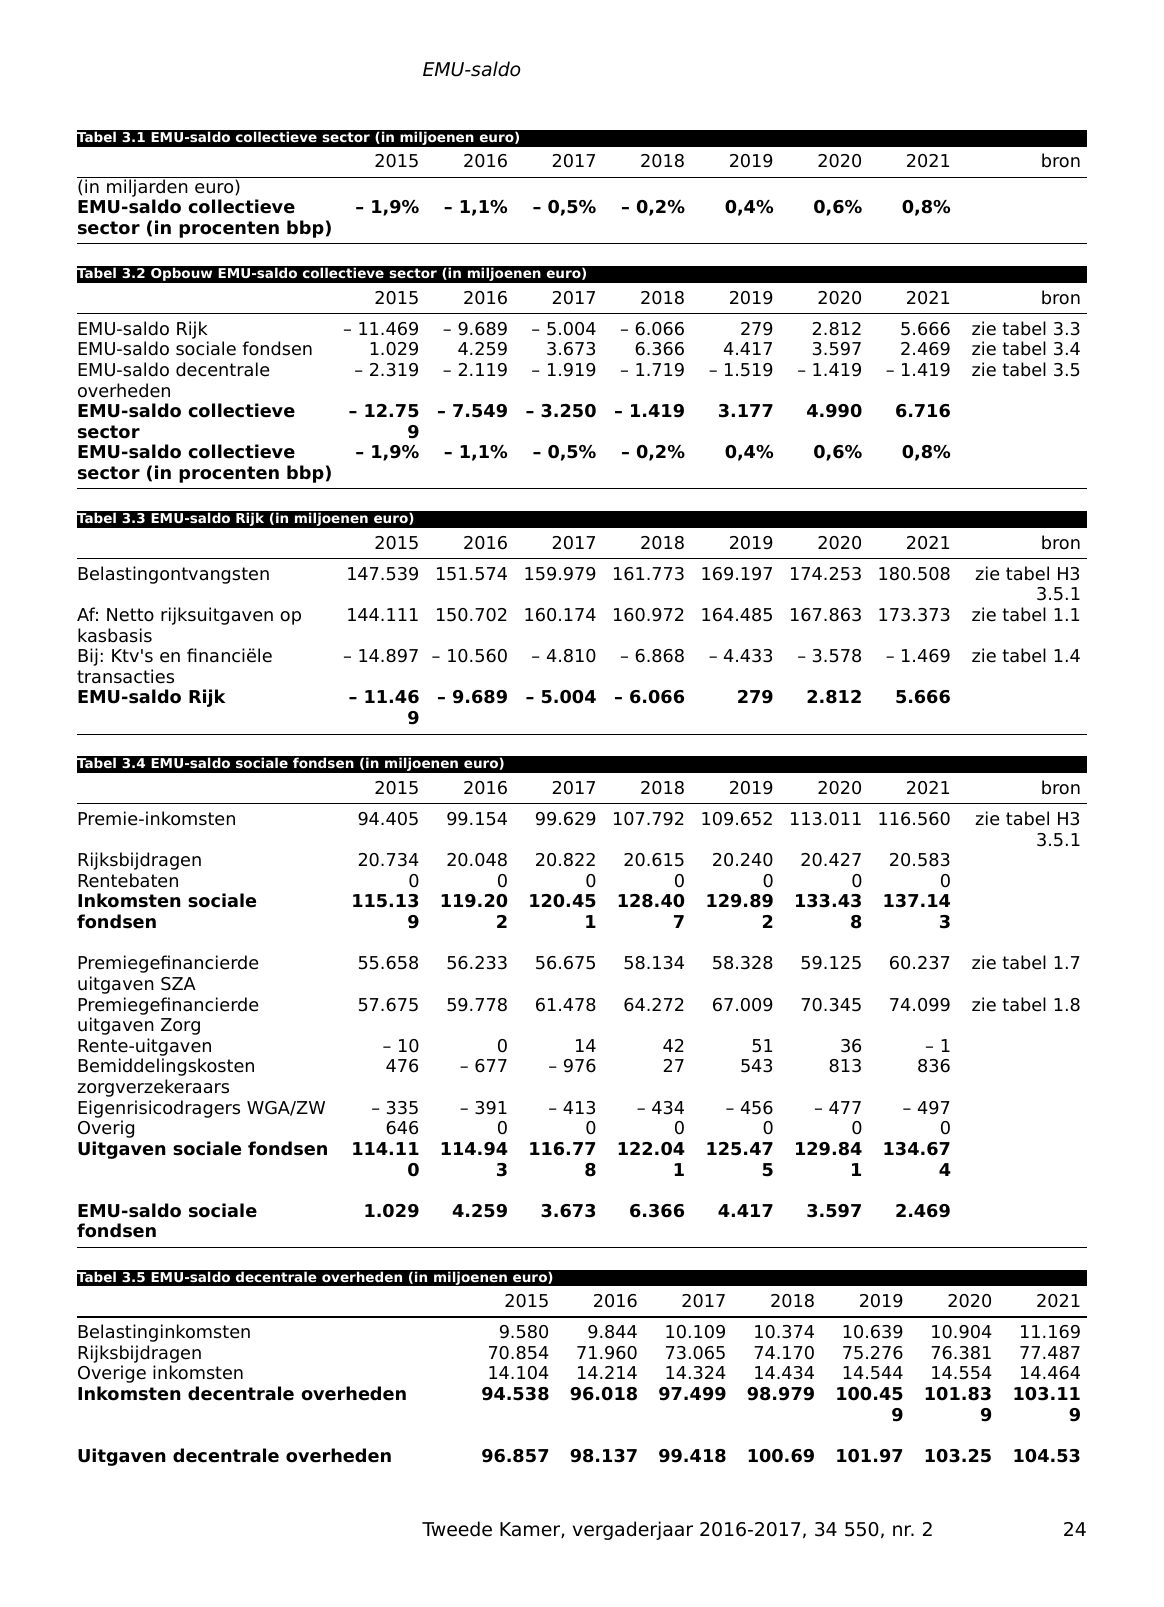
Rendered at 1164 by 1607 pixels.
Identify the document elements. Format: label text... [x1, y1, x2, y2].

table_cell [957, 688, 1087, 733]
table_cell 0 [780, 871, 868, 891]
table_cell Belastinginkomsten [77, 1318, 466, 1343]
table_cell 2019 [821, 1286, 909, 1316]
table_cell [77, 528, 337, 558]
table_cell [77, 1425, 466, 1446]
table_cell 73.065 [644, 1343, 732, 1363]
table_cell 14.464 [998, 1363, 1087, 1384]
table_cell Overig [77, 1118, 337, 1139]
table_cell Eigenrisicodragers WGA/ZW [77, 1098, 337, 1118]
table_cell 9.580 [466, 1318, 555, 1343]
table_cell 115.139 [337, 891, 425, 933]
table_cell – 4.433 [691, 646, 779, 687]
table_cell 10.904 [909, 1318, 998, 1343]
table_cell 2020 [780, 147, 868, 177]
table_cell 279 [691, 314, 779, 339]
table_cell – 2.119 [425, 360, 514, 401]
table_cell [425, 1180, 514, 1201]
table_cell – 9.689 [425, 314, 514, 339]
table_cell – 0,5% [514, 443, 602, 488]
table_cell [77, 1286, 466, 1316]
table_cell 2017 [514, 528, 602, 558]
table_cell 0 [868, 1118, 957, 1139]
table_cell [957, 197, 1087, 243]
table_cell 99.154 [425, 804, 514, 850]
table_cell 279 [691, 688, 779, 733]
table_cell 98.979 [732, 1384, 821, 1425]
table_cell 116.560 [868, 804, 957, 850]
table_cell 120.451 [514, 891, 602, 933]
table_cell Rente-uitgaven [77, 1036, 337, 1056]
table_cell 114.110 [337, 1139, 425, 1180]
table_cell 2021 [868, 283, 957, 313]
table_cell 113.011 [780, 804, 868, 850]
table_cell 164.485 [691, 605, 779, 646]
table_cell 103.25 [909, 1446, 998, 1466]
table_cell 104.53 [998, 1446, 1087, 1466]
table_cell [425, 178, 514, 197]
table_cell Uitgaven decentrale overheden [77, 1446, 466, 1466]
table_cell [555, 1425, 644, 1446]
table_header Tabel 3.5 EMU-saldo decentrale overheden (in miljoenen euro) [77, 1270, 1087, 1285]
table_cell 70.345 [780, 995, 868, 1036]
table_cell 97.499 [644, 1384, 732, 1425]
table_cell EMU-saldo collectieve sector [77, 401, 337, 442]
table_cell 51 [691, 1036, 779, 1056]
table_cell EMU-saldo sociale fondsen [77, 1201, 337, 1247]
table_cell 103.119 [998, 1384, 1087, 1425]
table_cell zie tabel 1.4 [957, 646, 1087, 687]
table_header Tabel 3.4 EMU-saldo sociale fondsen (in miljoenen euro) [77, 756, 1087, 772]
table_cell 76.381 [909, 1343, 998, 1363]
table_cell 3.597 [780, 1201, 868, 1247]
table_cell 0 [514, 1118, 602, 1139]
table_cell [957, 1201, 1087, 1247]
table_cell 99.629 [514, 804, 602, 850]
table_cell [868, 933, 957, 953]
table_cell – 391 [425, 1098, 514, 1118]
table_cell 0 [868, 871, 957, 891]
table_cell 114.943 [425, 1139, 514, 1180]
table_cell zie tabel 3.4 [957, 339, 1087, 360]
table_cell – 335 [337, 1098, 425, 1118]
table_cell 2018 [602, 528, 691, 558]
table_cell [691, 1180, 779, 1201]
table_header Tabel 3.1 EMU-saldo collectieve sector (in miljoenen euro) [77, 130, 1087, 146]
table_cell 94.405 [337, 804, 425, 850]
table_cell 129.841 [780, 1139, 868, 1180]
table_cell Premie-inkomsten [77, 804, 337, 850]
table_cell [337, 178, 425, 197]
table_cell 0,6% [780, 443, 868, 488]
table_cell 2016 [555, 1286, 644, 1316]
table_cell 56.233 [425, 953, 514, 994]
table_cell 10.374 [732, 1318, 821, 1343]
table_cell [602, 178, 691, 197]
table_cell Belastingontvangsten [77, 559, 337, 605]
table_cell 58.134 [602, 953, 691, 994]
table_cell 61.478 [514, 995, 602, 1036]
table_cell [909, 1425, 998, 1446]
table_cell 2020 [909, 1286, 998, 1316]
table_cell 11.169 [998, 1318, 1087, 1343]
table_cell 10.639 [821, 1318, 909, 1343]
table_cell EMU-saldo Rijk [77, 314, 337, 339]
table_cell [602, 1180, 691, 1201]
table_cell – 1.469 [868, 646, 957, 687]
table_cell 4.417 [691, 339, 779, 360]
table_cell 3.673 [514, 1201, 602, 1247]
table_cell [112, 147, 337, 177]
table_cell 2017 [644, 1286, 732, 1316]
table_cell – 413 [514, 1098, 602, 1118]
table_cell – 1,1% [425, 197, 514, 243]
table_cell 59.125 [780, 953, 868, 994]
table_cell [957, 871, 1087, 891]
table_cell 2020 [780, 283, 868, 313]
table_cell [514, 178, 602, 197]
table_cell – 12.759 [337, 401, 425, 442]
table_cell 20.583 [868, 850, 957, 871]
table_cell 2019 [691, 773, 779, 803]
table_cell 99.418 [644, 1446, 732, 1466]
table_cell 0,8% [868, 197, 957, 243]
table_cell – 5.004 [514, 688, 602, 733]
table_cell Premiegefinancierde uitgaven SZA [77, 953, 337, 994]
table_cell [957, 891, 1087, 933]
table_cell – 1.419 [602, 401, 691, 442]
table_cell 836 [868, 1056, 957, 1098]
table_cell – 1.519 [691, 360, 779, 401]
table_cell zie tabel H3 3.5.1 [957, 804, 1087, 850]
table_cell 58.328 [691, 953, 779, 994]
table_cell 129.892 [691, 891, 779, 933]
table_cell 119.202 [425, 891, 514, 933]
table_cell 161.773 [602, 559, 691, 605]
table_cell 3.597 [780, 339, 868, 360]
table_cell [957, 1139, 1087, 1180]
table_cell 180.508 [868, 559, 957, 605]
table_cell 20.240 [691, 850, 779, 871]
table_cell – 1,9% [337, 197, 425, 243]
table_cell 116.778 [514, 1139, 602, 1180]
table_cell [77, 773, 337, 803]
table_cell 74.099 [868, 995, 957, 1036]
table_cell – 497 [868, 1098, 957, 1118]
table_cell [780, 1180, 868, 1201]
table_cell 96.857 [466, 1446, 555, 1466]
table_cell – 677 [425, 1056, 514, 1098]
table_cell 1.029 [337, 1201, 425, 1247]
table_cell Premiegefinancierde uitgaven Zorg [77, 995, 337, 1036]
table_cell 36 [780, 1036, 868, 1056]
table_cell zie tabel 1.1 [957, 605, 1087, 646]
table_cell – 10.560 [425, 646, 514, 687]
table_cell 2017 [514, 147, 602, 177]
table_cell 2019 [691, 147, 779, 177]
table_cell 476 [337, 1056, 425, 1098]
table_cell 2018 [732, 1286, 821, 1316]
table_cell [77, 1180, 337, 1201]
table_cell 20.615 [602, 850, 691, 871]
table_cell [957, 1036, 1087, 1056]
table_cell 2015 [337, 773, 425, 803]
table_cell 96.018 [555, 1384, 644, 1425]
table_cell EMU-saldo sociale fondsen [77, 339, 337, 360]
table_cell 2015 [337, 528, 425, 558]
table_cell 2015 [337, 147, 425, 177]
table_cell [868, 1180, 957, 1201]
table_cell [691, 178, 779, 197]
table_cell 2016 [425, 528, 514, 558]
table_cell – 11.469 [337, 314, 425, 339]
table_cell 128.407 [602, 891, 691, 933]
table_cell 2016 [425, 283, 514, 313]
table_cell – 6.868 [602, 646, 691, 687]
table_cell bron [957, 528, 1087, 558]
table_cell zie tabel H3 3.5.1 [957, 559, 1087, 605]
table_cell 813 [780, 1056, 868, 1098]
table_cell Rentebaten [77, 871, 337, 891]
table_cell 543 [691, 1056, 779, 1098]
table_cell 2021 [998, 1286, 1087, 1316]
table_cell 0 [425, 871, 514, 891]
table_cell – 5.004 [514, 314, 602, 339]
table_cell 122.041 [602, 1139, 691, 1180]
table_cell 14.104 [466, 1363, 555, 1384]
table_cell – 1.419 [780, 360, 868, 401]
table_cell 6.366 [602, 1201, 691, 1247]
table_cell 167.863 [780, 605, 868, 646]
table_cell 137.143 [868, 891, 957, 933]
table_cell zie tabel 3.3 [957, 314, 1087, 339]
table_cell 2019 [691, 283, 779, 313]
table_cell Inkomsten decentrale overheden [77, 1384, 466, 1425]
table_cell Af: Netto rijksuitgaven op kasbasis [77, 605, 337, 646]
table_cell [337, 1180, 425, 1201]
table_cell 2021 [868, 773, 957, 803]
table_cell bron [957, 773, 1087, 803]
table_cell 14.434 [732, 1363, 821, 1384]
table_cell Rijksbijdragen [77, 1343, 466, 1363]
table_cell Overige inkomsten [77, 1363, 466, 1384]
table_cell [957, 1056, 1087, 1098]
table_cell EMU-saldo collectieve sector (in procenten bbp) [77, 197, 337, 243]
table_cell 64.272 [602, 995, 691, 1036]
table_cell [998, 1425, 1087, 1446]
table_cell 0,4% [691, 197, 779, 243]
table_cell – 0,2% [602, 443, 691, 488]
table_cell – 9.689 [425, 688, 514, 733]
table_cell 14 [514, 1036, 602, 1056]
table_cell 70.854 [466, 1343, 555, 1363]
table_cell 60.237 [868, 953, 957, 994]
table_cell 20.048 [425, 850, 514, 871]
table_cell [514, 933, 602, 953]
table_cell [868, 178, 957, 197]
table_cell Uitgaven sociale fondsen [77, 1139, 337, 1180]
table_cell [780, 933, 868, 953]
table_cell – 1.919 [514, 360, 602, 401]
table_cell – 0,2% [602, 197, 691, 243]
table_cell 42 [602, 1036, 691, 1056]
table_cell 94.538 [466, 1384, 555, 1425]
table_cell 0 [691, 1118, 779, 1139]
table_cell 4.259 [425, 1201, 514, 1247]
table_cell 107.792 [602, 804, 691, 850]
table_cell 2016 [425, 773, 514, 803]
table_cell Bemiddelingskosten zorgverzekeraars [77, 1056, 337, 1098]
table_cell zie tabel 1.8 [957, 995, 1087, 1036]
table_cell – 3.578 [780, 646, 868, 687]
table_cell – 456 [691, 1098, 779, 1118]
table_cell [691, 933, 779, 953]
table_cell [957, 401, 1087, 442]
table_cell 4.990 [780, 401, 868, 442]
table_cell 147.539 [337, 559, 425, 605]
table_cell 2016 [425, 147, 514, 177]
table_cell 646 [337, 1118, 425, 1139]
table_cell 71.960 [555, 1343, 644, 1363]
table_cell 3.673 [514, 339, 602, 360]
table_header Tabel 3.3 EMU-saldo Rijk (in miljoenen euro) [77, 511, 1087, 527]
table_cell Inkomsten sociale fondsen [77, 891, 337, 933]
table_cell 0 [514, 871, 602, 891]
table_cell 77.487 [998, 1343, 1087, 1363]
table_cell 55.658 [337, 953, 425, 994]
table_cell 125.475 [691, 1139, 779, 1180]
table_cell 0 [691, 871, 779, 891]
table_cell 20.822 [514, 850, 602, 871]
table_cell [732, 1425, 821, 1446]
table_cell zie tabel 3.5 [957, 360, 1087, 401]
table_cell 5.666 [868, 314, 957, 339]
table_cell – 4.810 [514, 646, 602, 687]
table_cell 75.276 [821, 1343, 909, 1363]
table_cell – 3.250 [514, 401, 602, 442]
table_cell 144.111 [337, 605, 425, 646]
table_cell – 1.419 [868, 360, 957, 401]
table_cell – 976 [514, 1056, 602, 1098]
table_cell 159.979 [514, 559, 602, 605]
table_cell – 11.469 [337, 688, 425, 733]
table_cell 6.716 [868, 401, 957, 442]
table_cell 2017 [514, 773, 602, 803]
table_cell Bij: Ktv's en financiële transacties [77, 646, 337, 687]
table_cell 2018 [602, 773, 691, 803]
table_cell 100.69 [732, 1446, 821, 1466]
table_cell [602, 933, 691, 953]
table_cell [337, 933, 425, 953]
table_cell [514, 1180, 602, 1201]
table_cell 100.459 [821, 1384, 909, 1425]
table_cell 2020 [780, 528, 868, 558]
table_cell 2015 [466, 1286, 555, 1316]
table_cell 14.324 [644, 1363, 732, 1384]
table_cell [425, 933, 514, 953]
table_cell 67.009 [691, 995, 779, 1036]
table_cell 5.666 [868, 688, 957, 733]
table_cell 0 [425, 1036, 514, 1056]
table_cell 10.109 [644, 1318, 732, 1343]
table_cell 20.734 [337, 850, 425, 871]
table_cell 0,8% [868, 443, 957, 488]
table_cell [957, 1098, 1087, 1118]
table_cell [957, 850, 1087, 871]
table_cell 98.137 [555, 1446, 644, 1466]
table_header Tabel 3.2 Opbouw EMU-saldo collectieve sector (in miljoenen euro) [77, 266, 1087, 282]
table_cell [77, 147, 112, 177]
table_cell Rijksbijdragen [77, 850, 337, 871]
table_cell – 2.319 [337, 360, 425, 401]
table_cell 0,4% [691, 443, 779, 488]
table_cell 2018 [602, 283, 691, 313]
table_cell [957, 178, 1087, 197]
table_cell 160.174 [514, 605, 602, 646]
table_cell 20.427 [780, 850, 868, 871]
table_cell [780, 178, 868, 197]
table_cell – 7.549 [425, 401, 514, 442]
table_cell 27 [602, 1056, 691, 1098]
table_cell [821, 1425, 909, 1446]
table_cell 9.844 [555, 1318, 644, 1343]
table_cell 4.259 [425, 339, 514, 360]
table_cell – 434 [602, 1098, 691, 1118]
table_cell 59.778 [425, 995, 514, 1036]
table_cell 151.574 [425, 559, 514, 605]
table_cell 133.438 [780, 891, 868, 933]
table_cell 14.214 [555, 1363, 644, 1384]
table_cell 150.702 [425, 605, 514, 646]
table_cell – 1,1% [425, 443, 514, 488]
table_cell 2.812 [780, 314, 868, 339]
table_cell 0,6% [780, 197, 868, 243]
table_cell 2018 [602, 147, 691, 177]
table_cell 2020 [780, 773, 868, 803]
table_cell – 0,5% [514, 197, 602, 243]
table_cell EMU-saldo Rijk [77, 688, 337, 733]
table_cell [466, 1425, 555, 1446]
table_cell 3.177 [691, 401, 779, 442]
table_cell – 6.066 [602, 688, 691, 733]
table_cell bron [957, 147, 1087, 177]
table_cell 174.253 [780, 559, 868, 605]
table_cell – 1 [868, 1036, 957, 1056]
table_cell (in miljarden euro) [77, 178, 337, 197]
table_cell EMU-saldo decentrale overheden [77, 360, 337, 401]
table_cell 101.839 [909, 1384, 998, 1425]
table_cell 4.417 [691, 1201, 779, 1247]
table_cell 0 [425, 1118, 514, 1139]
table_cell [644, 1425, 732, 1446]
table_cell 173.373 [868, 605, 957, 646]
table_cell – 477 [780, 1098, 868, 1118]
table_cell 2021 [868, 528, 957, 558]
table_cell 56.675 [514, 953, 602, 994]
table_cell 2017 [514, 283, 602, 313]
table_cell 2.469 [868, 339, 957, 360]
table_cell 109.652 [691, 804, 779, 850]
table_cell [957, 1180, 1087, 1201]
table_cell [957, 933, 1087, 953]
table_cell – 10 [337, 1036, 425, 1056]
table_cell 0 [602, 871, 691, 891]
table_cell 169.197 [691, 559, 779, 605]
table_cell [77, 283, 337, 313]
table_cell 1.029 [337, 339, 425, 360]
table_cell 2021 [868, 147, 957, 177]
table_cell [957, 1118, 1087, 1139]
table_cell 0 [602, 1118, 691, 1139]
table_cell – 6.066 [602, 314, 691, 339]
table_cell [77, 933, 337, 953]
table_cell [957, 443, 1087, 488]
table_cell 2019 [691, 528, 779, 558]
table_cell 14.554 [909, 1363, 998, 1384]
table_cell zie tabel 1.7 [957, 953, 1087, 994]
table_cell 2015 [337, 283, 425, 313]
table_cell 134.674 [868, 1139, 957, 1180]
table_cell – 14.897 [337, 646, 425, 687]
table_cell 74.170 [732, 1343, 821, 1363]
table_cell 14.544 [821, 1363, 909, 1384]
table_cell 0 [780, 1118, 868, 1139]
table_cell 0 [337, 871, 425, 891]
table_cell 57.675 [337, 995, 425, 1036]
table_cell – 1.719 [602, 360, 691, 401]
table_cell – 1,9% [337, 443, 425, 488]
table_cell bron [957, 283, 1087, 313]
table_cell 2.469 [868, 1201, 957, 1247]
table_cell 2.812 [780, 688, 868, 733]
table_cell EMU-saldo collectieve sector (in procenten bbp) [77, 443, 337, 488]
table_cell 160.972 [602, 605, 691, 646]
table_cell 6.366 [602, 339, 691, 360]
table_cell 101.97 [821, 1446, 909, 1466]
